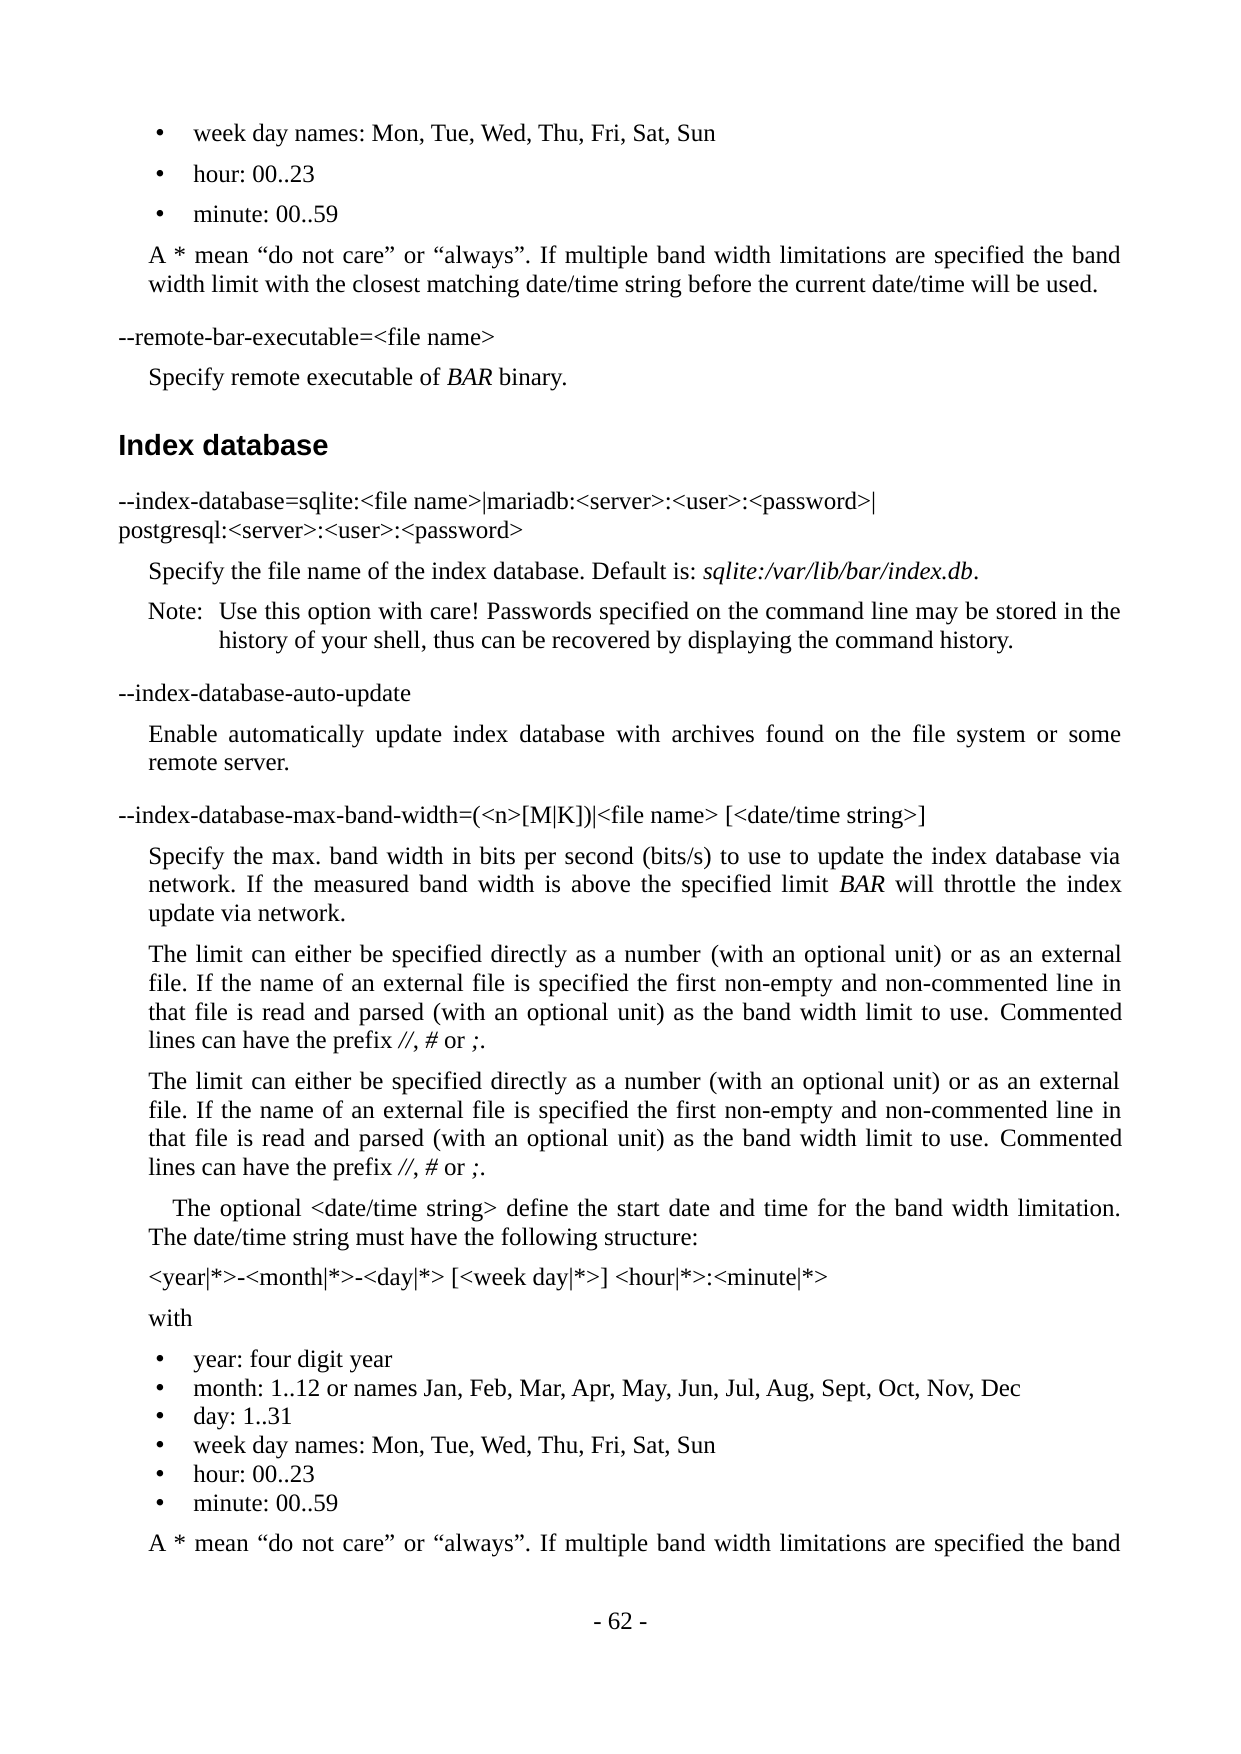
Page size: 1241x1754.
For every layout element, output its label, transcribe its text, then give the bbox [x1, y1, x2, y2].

title --remote-bar-executable=<file name> [118, 322, 1122, 351]
title --index-database=sqlite:<file name>|mariadb:<server>:<user>:<password>|postgresql:<server>:<user>:<password> [118, 486, 1122, 544]
text The limit can either be specified directly as a number (with an optional unit) or as an external file. If the name of an external file is specified the first non-empty and non-commented line in that file is read and parsed (with an optional unit) as the band width limit to use. Commented lines can have the prefix //, # or ;. [148, 1066, 1122, 1181]
subtitle Index database [118, 428, 1122, 462]
text A * mean “do not care” or “always”. If multiple band width limitations are specified the band [148, 1528, 1122, 1557]
text with [148, 1303, 1122, 1332]
title --index-database-max-band-width=(<n>[M|K])|<file name> [<date/time string>] [118, 800, 1122, 829]
list hour: 00..23 [156, 1459, 1122, 1488]
list day: 1..31 [156, 1401, 1122, 1430]
text Specify the file name of the index database. Default is: sqlite:/var/lib/bar/index.db. [148, 556, 1122, 584]
list minute: 00..59 [156, 1488, 1122, 1516]
text A * mean “do not care” or “always”. If multiple band width limitations are specified the band width limit with the closest matching date/time string before the current date/time will be used. [148, 240, 1122, 298]
text <year|*>-<month|*>-<day|*> [<week day|*>] <hour|*>:<minute|*> [148, 1262, 1122, 1291]
title --index-database-auto-update [118, 678, 1122, 707]
text Enable automatically update index database with archives found on the file system or some remote server. [148, 719, 1122, 776]
list week day names: Mon, Tue, Wed, Thu, Fri, Sat, Sun [156, 118, 1122, 147]
list month: 1..12 or names Jan, Feb, Mar, Apr, May, Jun, Jul, Aug, Sept, Oct, Nov, Dec [156, 1373, 1122, 1401]
list week day names: Mon, Tue, Wed, Thu, Fri, Sat, Sun [156, 1430, 1122, 1459]
list hour: 00..23 [156, 159, 1122, 188]
text Note: Use this option with care! Passwords specified on the command line may be stored in the history of your shell, thus can be recovered by displaying the command history. [148, 596, 1122, 654]
text Specify remote executable of BAR binary. [148, 362, 1122, 391]
text Specify the max. band width in bits per second (bits/s) to use to update the index database via network. If the measured band width is above the specified limit BAR will throttle the index update via network. [148, 841, 1122, 927]
list minute: 00..59 [156, 199, 1122, 228]
list year: four digit year [156, 1344, 1122, 1373]
text The optional <date/time string> define the start date and time for the band width limitation. The date/time string must have the following structure: [148, 1193, 1122, 1251]
text The limit can either be specified directly as a number (with an optional unit) or as an external file. If the name of an external file is specified the first non-empty and non-commented line in that file is read and parsed (with an optional unit) as the band width limit to use. Commented lines can have the prefix //, # or ;. [148, 939, 1122, 1054]
